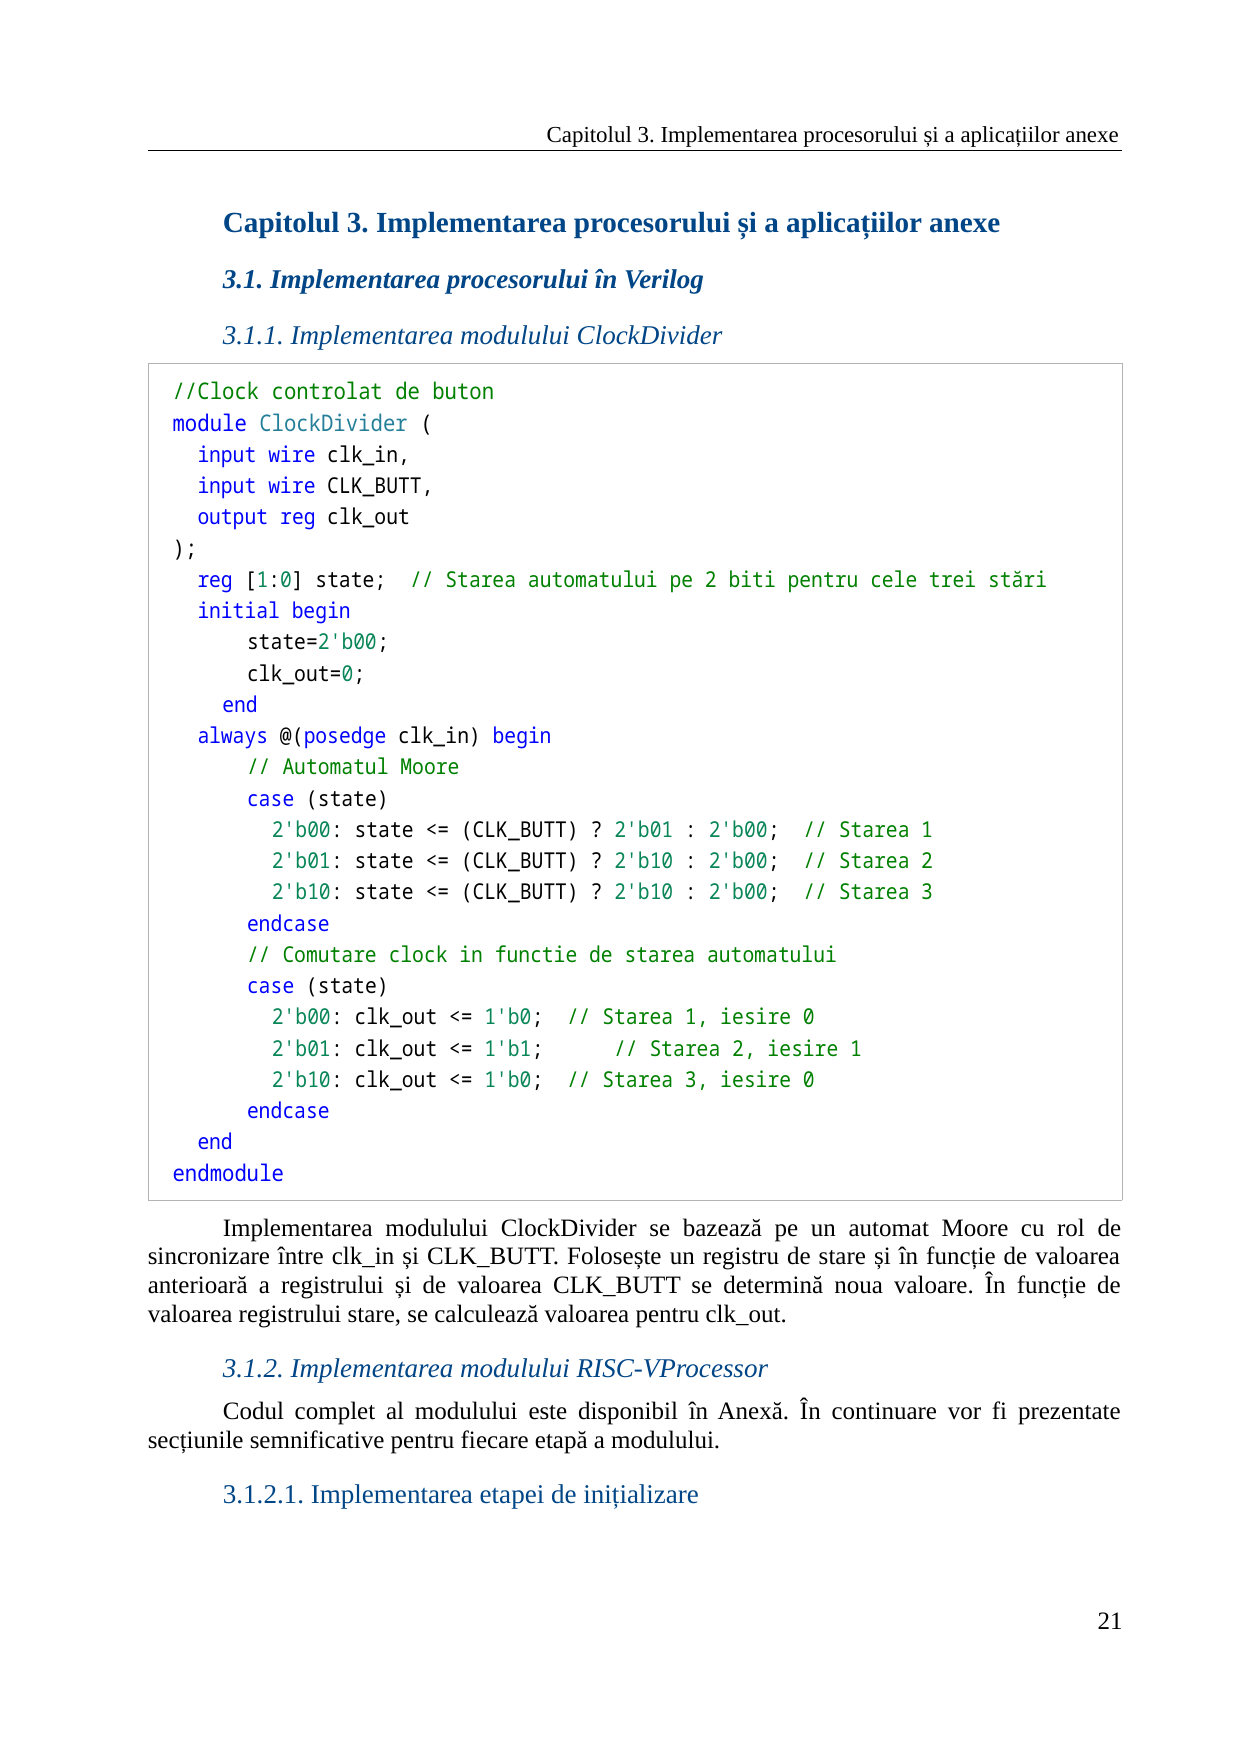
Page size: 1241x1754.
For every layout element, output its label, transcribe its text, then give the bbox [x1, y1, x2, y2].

text 2'b00: clk_out <= 1'b0; // Starea 1, iesire 0 [149, 988, 1122, 1019]
subtitle Implementarea procesorului și a aplicațiilor anexe [148, 205, 1122, 238]
text end [149, 675, 1122, 707]
text Implementarea modulului ClockDivider se bazează pe un automat Moore cu rol de sincronizare între clk_in și CLK_BUTT. Folosește un registru de stare și în funcție de valoarea anterioară a registrului și de valoarea CLK_BUTT se determină noua valoare. În funcție de valoarea registrului stare, se calculează valoarea pentru clk_out. [148, 1213, 1122, 1328]
text case (state) [149, 957, 1122, 988]
text 2'b10: clk_out <= 1'b0; // Starea 3, iesire 0 [149, 1050, 1122, 1082]
text 2'b00: state <= (CLK_BUTT) ? 2'b01 : 2'b00; // Starea 1 [149, 800, 1122, 832]
text input wire clk_in, [149, 425, 1122, 457]
subtitle Implementarea modulului RISC-VProcessor [223, 1352, 1122, 1384]
text input wire CLK_BUTT, [149, 457, 1122, 488]
text endmodule [149, 1144, 1122, 1200]
text 2'b01: state <= (CLK_BUTT) ? 2'b10 : 2'b00; // Starea 2 [149, 832, 1122, 863]
subtitle Implementarea modulului ClockDivider [223, 319, 1122, 350]
text //Clock controlat de buton [149, 364, 1122, 394]
subtitle Implementarea etapei de inițializare [223, 1478, 1122, 1509]
text Codul complet al modulului este disponibil în Anexă. În continuare vor fi prezentate secțiunile semnificative pentru fiecare etapă a modulului. [148, 1396, 1122, 1453]
text initial begin [149, 582, 1122, 613]
text // Comutare clock in functie de starea automatului [149, 925, 1122, 957]
text endcase [149, 894, 1122, 925]
text output reg clk_out [149, 488, 1122, 519]
text endcase [149, 1082, 1122, 1113]
text state=2'b00; [149, 613, 1122, 644]
text module ClockDivider ( [149, 394, 1122, 425]
text 2'b10: state <= (CLK_BUTT) ? 2'b10 : 2'b00; // Starea 3 [149, 863, 1122, 894]
text // Automatul Moore [149, 738, 1122, 769]
text end [149, 1113, 1122, 1144]
text ); [149, 519, 1122, 550]
text always @(posedge clk_in) begin [149, 707, 1122, 738]
text clk_out=0; [149, 644, 1122, 675]
text case (state) [149, 769, 1122, 800]
subtitle Implementarea procesorului în Verilog [223, 263, 1122, 294]
text reg [1:0] state; // Starea automatului pe 2 biti pentru cele trei stări [149, 550, 1122, 582]
text 2'b01: clk_out <= 1'b1; // Starea 2, iesire 1 [149, 1019, 1122, 1050]
